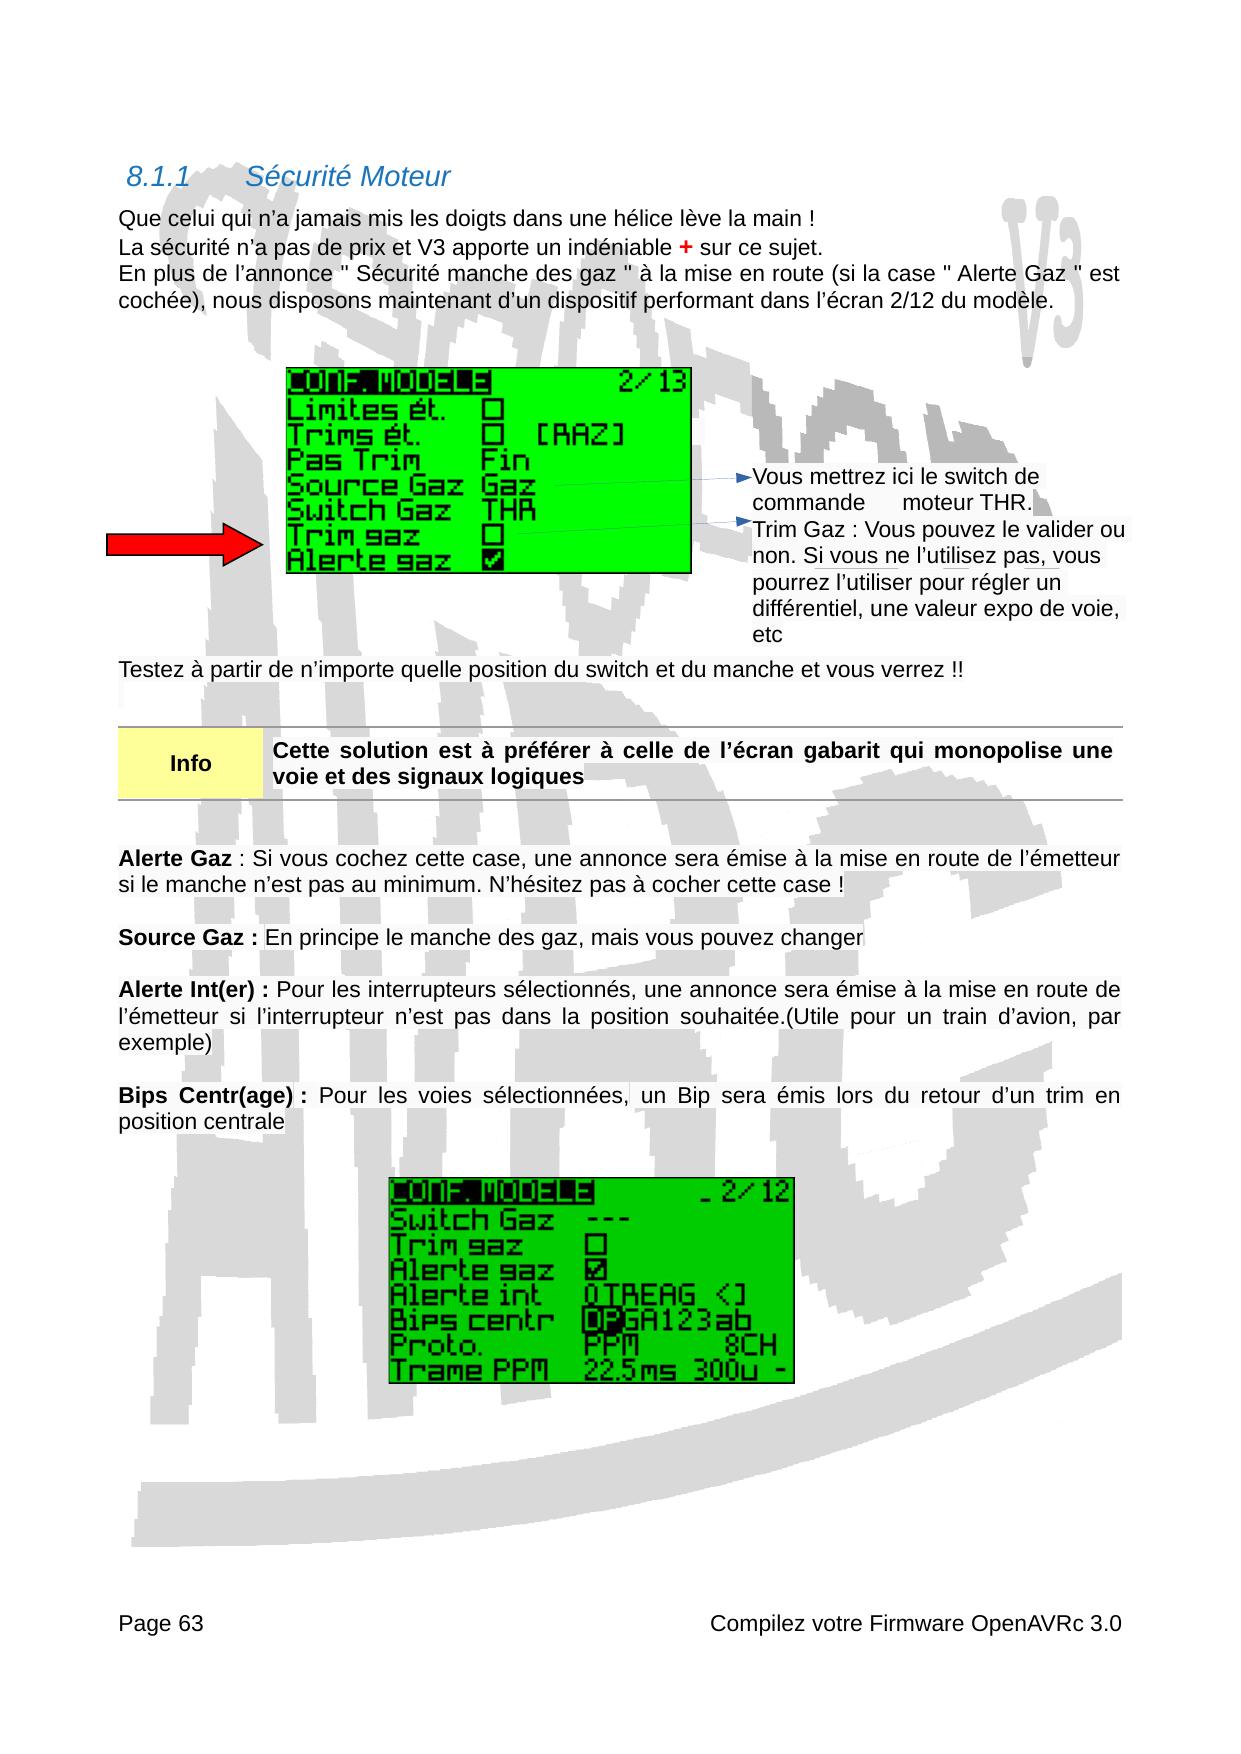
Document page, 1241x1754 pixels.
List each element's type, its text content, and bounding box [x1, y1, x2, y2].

text En plus de l’annonce '' Sécurité manche des gaz '' à la mise en route (si la case '' Alerte Gaz '' est cochée), nous disposons maintenant d’un dispositif performant dans l’écran 2/12 du modèle. [118, 260, 1122, 313]
text Alerte Gaz : Si vous cochez cette case, une annonce sera émise à la mise en route de l’émetteur si le manche n’est pas au minimum. N’hésitez pas à cocher cette case ! [118, 844, 1122, 897]
picture [388, 1177, 795, 1384]
text Trim Gaz : Vous pouvez le valider ou non. Si vous ne l’utilisez pas, vous pourrez l’utiliser pour régler un différentiel, une valeur expo de voie, etc [752, 516, 1156, 647]
text Alerte Int(er) : Pour les interrupteurs sélectionnés, une annonce sera émise à la mise en route de l’émetteur si l’interrupteur n’est pas dans la position souhaitée.(Utile pour un train d’avion, par exemple) [118, 976, 1122, 1055]
text Que celui qui n’a jamais mis les doigts dans une hélice lève la main ! [118, 205, 1122, 231]
text Testez à partir de n’importe quelle position du switch et du manche et vous verrez !! [118, 656, 1122, 682]
text Bips Centr(age) : Pour les voies sélectionnées, un Bip sera émis lors du retour d’un trim en position centrale [118, 1082, 1122, 1134]
text Vous mettrez ici le switch de commande moteur THR. [752, 463, 1156, 516]
subtitle Sécurité Moteur [118, 159, 1122, 193]
table_header Info [118, 728, 263, 798]
table_header Cette solution est à préférer à celle de l’écran gabarit qui monopolise une voie et des signaux logiques [264, 728, 1122, 798]
text La sécurité n’a pas de prix et V3 apporte un indéniable + sur ce sujet. [118, 231, 1122, 260]
picture [285, 367, 692, 574]
text Source Gaz : En principe le manche des gaz, mais vous pouvez changer [118, 924, 1122, 950]
